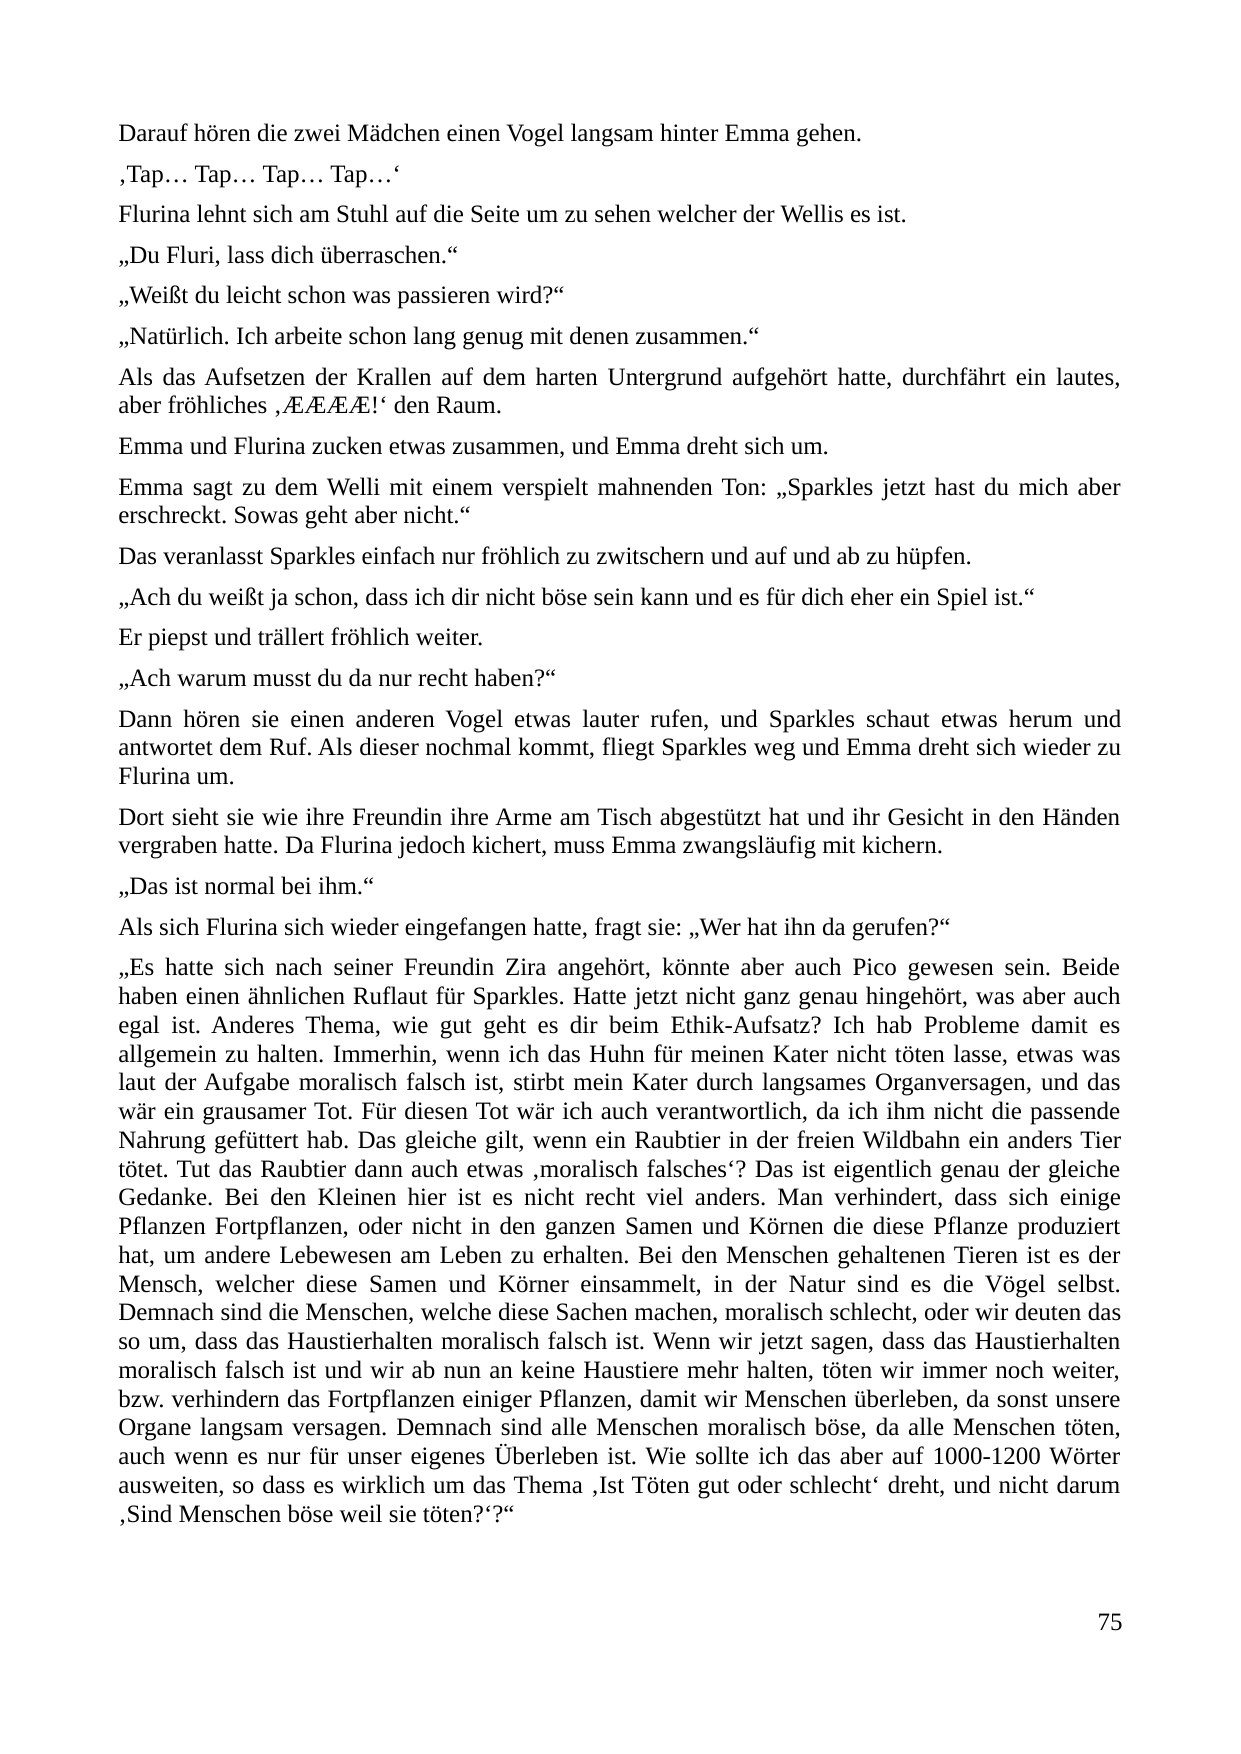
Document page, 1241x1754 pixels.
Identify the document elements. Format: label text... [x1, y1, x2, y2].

text Flurina lehnt sich am Stuhl auf die Seite um zu sehen welcher der Wellis es ist. [118, 199, 1122, 228]
text Als das Aufsetzen der Krallen auf dem harten Untergrund aufgehört hatte, durchfährt ein lautes, aber fröhliches ‚ÆÆÆÆ!‘ den Raum. [118, 362, 1122, 419]
text ‚Tap… Tap… Tap… Tap…‘ [118, 159, 1122, 187]
text „Das ist normal bei ihm.“ [118, 871, 1122, 900]
text „Weißt du leicht schon was passieren wird?“ [118, 281, 1122, 309]
text Emma sagt zu dem Welli mit einem verspielt mahnenden Ton: „Sparkles jetzt hast du mich aber erschreckt. Sowas geht aber nicht.“ [118, 472, 1122, 529]
text Dort sieht sie wie ihre Freundin ihre Arme am Tisch abgestützt hat und ihr Gesicht in den Händen vergraben hatte. Da Flurina jedoch kichert, muss Emma zwangsläufig mit kichern. [118, 802, 1122, 859]
text „Ach warum musst du da nur recht haben?“ [118, 663, 1122, 692]
text Das veranlasst Sparkles einfach nur fröhlich zu zwitschern und auf und ab zu hüpfen. [118, 541, 1122, 570]
text „Natürlich. Ich arbeite schon lang genug mit denen zusammen.“ [118, 321, 1122, 350]
text Als sich Flurina sich wieder eingefangen hatte, fragt sie: „Wer hat ihn da gerufen?“ [118, 912, 1122, 941]
text „Es hatte sich nach seiner Freundin Zira angehört, könnte aber auch Pico gewesen sein. Beide haben einen ähnlichen Ruflaut für Sparkles. Hatte jetzt nicht ganz genau hingehört, was aber auch egal ist. Anderes Thema, wie gut geht es dir beim Ethik-Aufsatz? Ich hab Probleme damit es allgemein zu halten. Immerhin, wenn ich das Huhn für meinen Kater nicht töten lasse, etwas was laut der Aufgabe moralisch falsch ist, stirbt mein Kater durch langsames Organversagen, und das wär ein grausamer Tot. Für diesen Tot wär ich auch verantwortlich, da ich ihm nicht die passende Nahrung gefüttert hab. Das gleiche gilt, wenn ein Raubtier in der freien Wildbahn ein anders Tier tötet. Tut das Raubtier dann auch etwas ‚moralisch falsches‘? Das ist eigentlich genau der gleiche Gedanke. Bei den Kleinen hier ist es nicht recht viel anders. Man verhindert, dass sich einige Pflanzen Fortpflanzen, oder nicht in den ganzen Samen und Körnen die diese Pflanze produziert hat, um andere Lebewesen am Leben zu erhalten. Bei den Menschen gehaltenen Tieren ist es der Mensch, welcher diese Samen und Körner einsammelt, in der Natur sind es die Vögel selbst. Demnach sind die Menschen, welche diese Sachen machen, moralisch schlecht, oder wir deuten das so um, dass das Haustierhalten moralisch falsch ist. Wenn wir jetzt sagen, dass das Haustierhalten moralisch falsch ist und wir ab nun an keine Haustiere mehr halten, töten wir immer noch weiter, bzw. verhindern das Fortpflanzen einiger Pflanzen, damit wir Menschen überleben, da sonst unsere Organe langsam versagen. Demnach sind alle Menschen moralisch böse, da alle Menschen töten, auch wenn es nur für unser eigenes Überleben ist. Wie sollte ich das aber auf 1000-1200 Wörter ausweiten, so dass es wirklich um das Thema ‚Ist Töten gut oder schlecht‘ dreht, und nicht darum ‚Sind Menschen böse weil sie töten?‘?“ [118, 952, 1122, 1527]
text Darauf hören die zwei Mädchen einen Vogel langsam hinter Emma gehen. [118, 118, 1122, 147]
text Dann hören sie einen anderen Vogel etwas lauter rufen, und Sparkles schaut etwas herum und antwortet dem Ruf. Als dieser nochmal kommt, fliegt Sparkles weg und Emma dreht sich wieder zu Flurina um. [118, 704, 1122, 790]
text Er piepst und trällert fröhlich weiter. [118, 622, 1122, 651]
text „Du Fluri, lass dich überraschen.“ [118, 240, 1122, 269]
text Emma und Flurina zucken etwas zusammen, und Emma dreht sich um. [118, 431, 1122, 460]
text „Ach du weißt ja schon, dass ich dir nicht böse sein kann und es für dich eher ein Spiel ist.“ [118, 582, 1122, 611]
